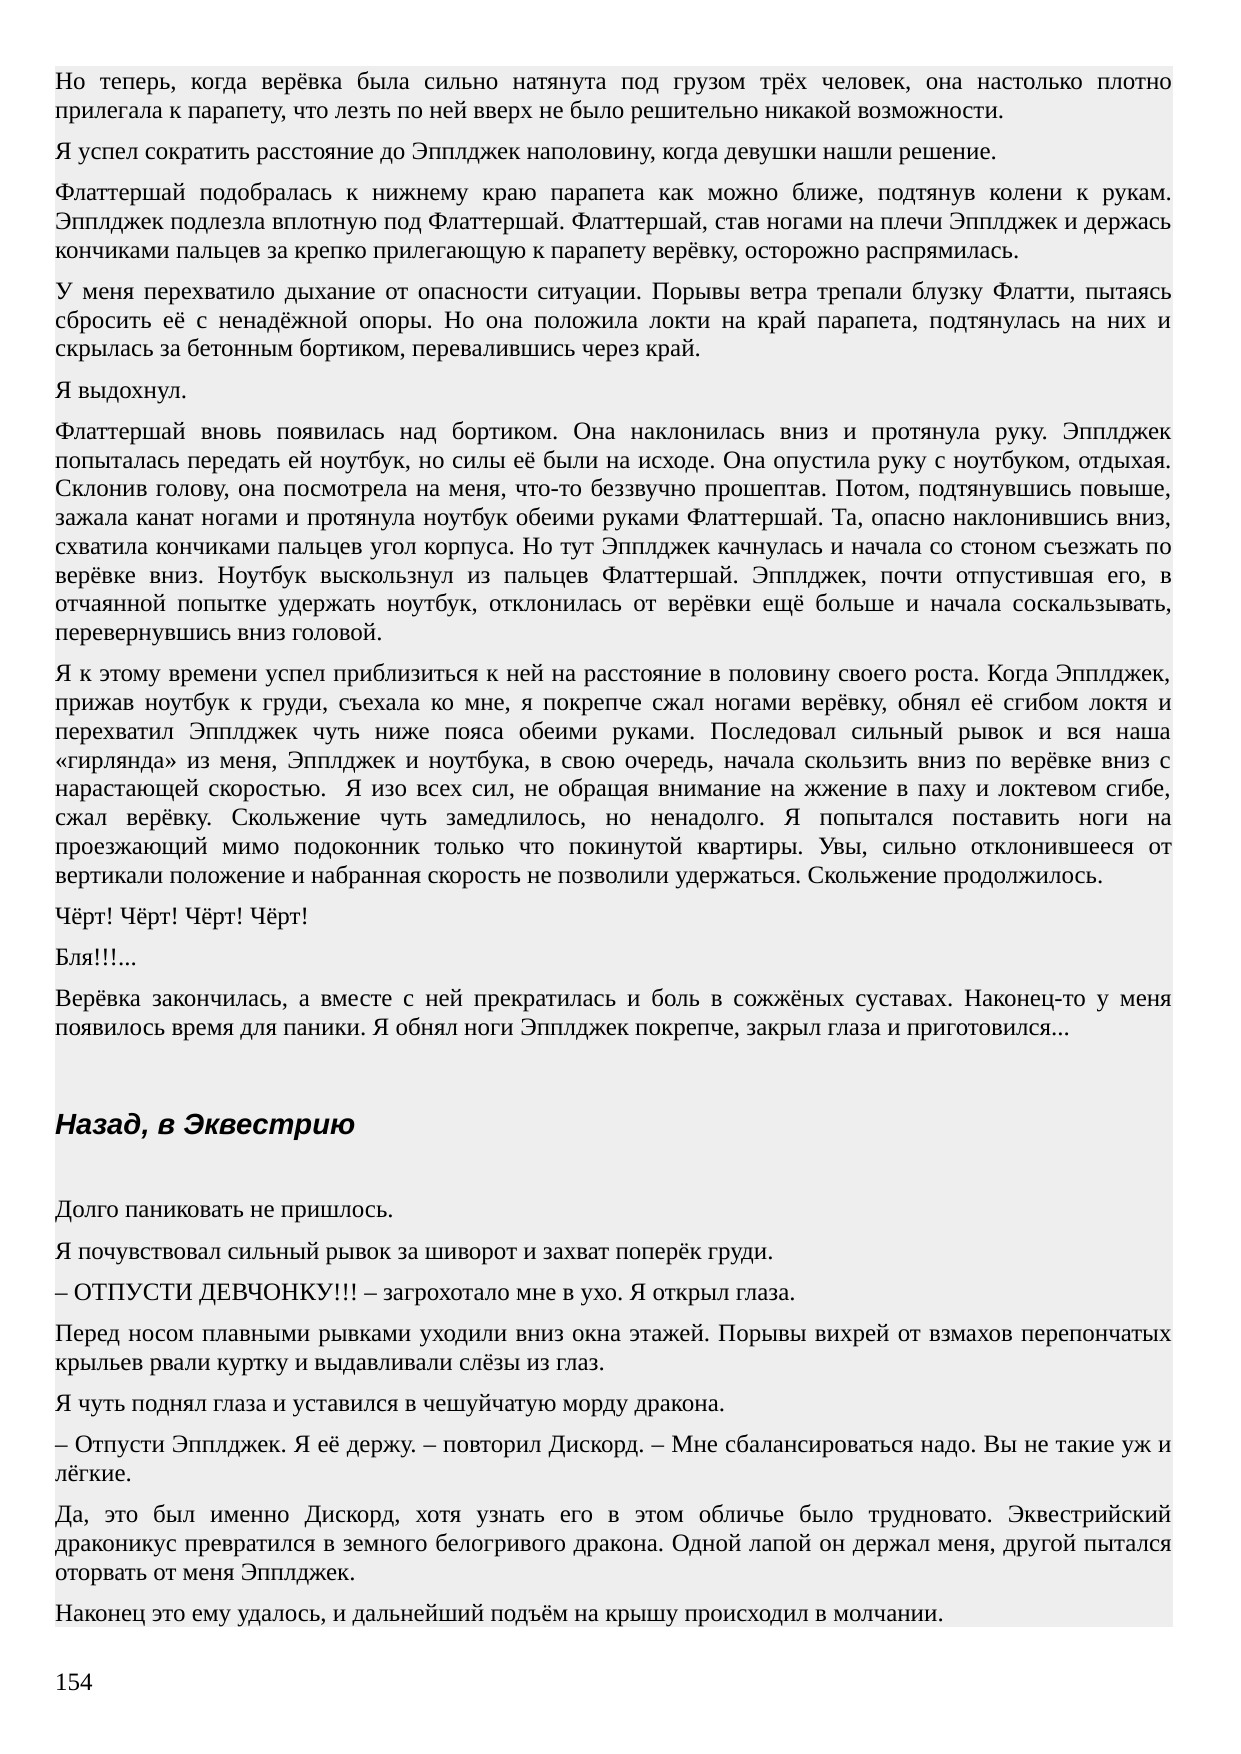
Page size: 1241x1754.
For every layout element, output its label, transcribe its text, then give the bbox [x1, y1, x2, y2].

text Я выдохнул. [55, 375, 1173, 403]
text Флаттершай подобралась к нижнему краю парапета как можно ближе, подтянув колени к рукам. Эпплджек подлезла вплотную под Флаттершай. Флаттершай, став ногами на плечи Эпплджек и держась кончиками пальцев за крепко прилегающую к парапету верёвку, осторожно распрямилась. [55, 177, 1173, 263]
text Я успел сократить расстояние до Эпплджек наполовину, когда девушки нашли решение. [55, 136, 1173, 165]
text Но теперь, когда верёвка была сильно натянута под грузом трёх человек, она настолько плотно прилегала к парапету, что лезть по ней вверх не было решительно никакой возможности. [55, 66, 1173, 123]
text Я к этому времени успел приблизиться к ней на расстояние в половину своего роста. Когда Эпплджек, прижав ноутбук к груди, съехала ко мне, я покрепче сжал ногами верёвку, обнял её сгибом локтя и перехватил Эпплджек чуть ниже пояса обеими руками. Последовал сильный рывок и вся наша «гирлянда» из меня, Эпплджек и ноутбука, в свою очередь, начала скользить вниз по верёвке вниз с нарастающей скоростью. Я изо всех сил, не обращая внимание на жжение в паху и локтевом сгибе, сжал верёвку. Скольжение чуть замедлилось, но ненадолго. Я попытался поставить ноги на проезжающий мимо подоконник только что покинутой квартиры. Увы, сильно отклонившееся от вертикали положение и набранная скорость не позволили удержаться. Скольжение продолжилось. [55, 658, 1173, 888]
subtitle Назад, в Эквестрию [55, 1107, 1173, 1141]
text – ОТПУСТИ ДЕВЧОНКУ!!! – загрохотало мне в ухо. Я открыл глаза. [55, 1277, 1173, 1306]
text Я чуть поднял глаза и уставился в чешуйчатую морду дракона. [55, 1388, 1173, 1417]
text – Отпусти Эпплджек. Я её держу. – повторил Дискорд. – Мне сбалансироваться надо. Вы не такие уж и лёгкие. [55, 1429, 1173, 1487]
text Наконец это ему удалось, и дальнейший подъём на крышу происходил в молчании. [55, 1598, 1173, 1627]
text Бля!!!... [55, 942, 1173, 971]
text Я почувствовал сильный рывок за шиворот и захват поперёк груди. [55, 1236, 1173, 1264]
text Долго паниковать не пришлось. [55, 1194, 1173, 1223]
text Флаттершай вновь появилась над бортиком. Она наклонилась вниз и протянула руку. Эпплджек попыталась передать ей ноутбук, но силы её были на исходе. Она опустила руку с ноутбуком, отдыхая. Склонив голову, она посмотрела на меня, что-то беззвучно прошептав. Потом, подтянувшись повыше, зажала канат ногами и протянула ноутбук обеими руками Флаттершай. Та, опасно наклонившись вниз, схватила кончиками пальцев угол корпуса. Но тут Эпплджек качнулась и начала со стоном съезжать по верёвке вниз. Ноутбук выскользнул из пальцев Флаттершай. Эпплджек, почти отпустившая его, в отчаянной попытке удержать ноутбук, отклонилась от верёвки ещё больше и начала соскальзывать, перевернувшись вниз головой. [55, 416, 1173, 646]
text Чёрт! Чёрт! Чёрт! Чёрт! [55, 901, 1173, 930]
text Перед носом плавными рывками уходили вниз окна этажей. Порывы вихрей от взмахов перепончатых крыльев рвали куртку и выдавливали слёзы из глаз. [55, 1318, 1173, 1376]
text У меня перехватило дыхание от опасности ситуации. Порывы ветра трепали блузку Флатти, пытаясь сбросить её с ненадёжной опоры. Но она положила локти на край парапета, подтянулась на них и скрылась за бетонным бортиком, перевалившись через край. [55, 276, 1173, 362]
text Верёвка закончилась, а вместе с ней прекратилась и боль в сожжёных суставах. Наконец-то у меня появилось время для паники. Я обнял ноги Эпплджек покрепче, закрыл глаза и приготовился... [55, 983, 1173, 1041]
text Да, это был именно Дискорд, хотя узнать его в этом обличье было трудновато. Эквестрийский драконикус превратился в земного белогривого дракона. Одной лапой он держал меня, другой пытался оторвать от меня Эпплджек. [55, 1499, 1173, 1586]
